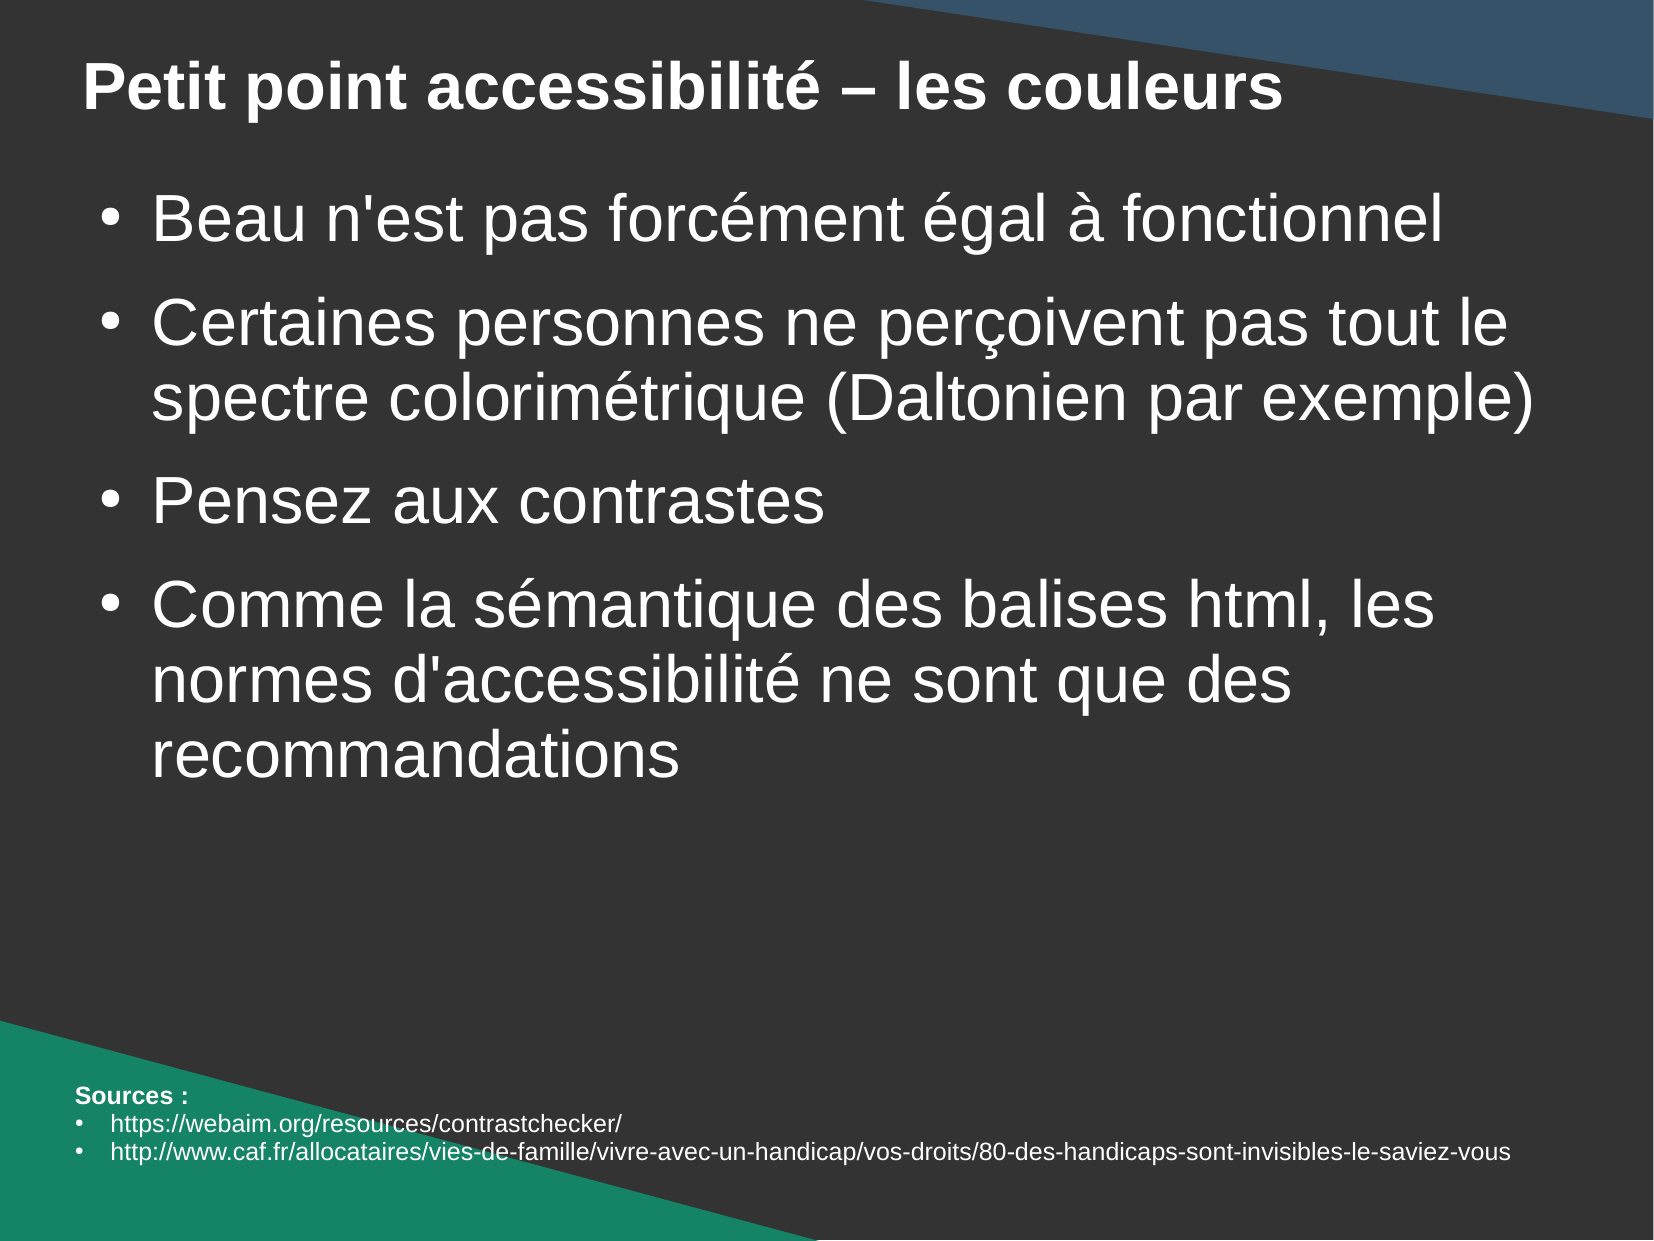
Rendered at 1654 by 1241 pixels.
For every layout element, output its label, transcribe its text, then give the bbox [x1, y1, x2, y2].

text_box Sources : https://webaim.org/resources/contrastchecker/ http://www.caf.fr/allocataires/vies-de-famille/vivre-avec-un-handicap/vos-droits/80-des-handicaps-sont-invisibles-le-saviez-vous [60, 1074, 1546, 1241]
list Beau n'est pas forcément égal à fonctionnel Certaines personnes ne perçoivent pas tout le spectre colorimétrique (Daltonien par exemple) Pensez aux contrastes Comme la sémantique des balises html, les normes d'accessibilité ne sont que des recommandations [80, 180, 1605, 804]
text_box [863, 0, 1654, 120]
text_box [0, 1020, 199, 1241]
title Petit point accessibilité – les couleurs [82, 49, 1571, 162]
